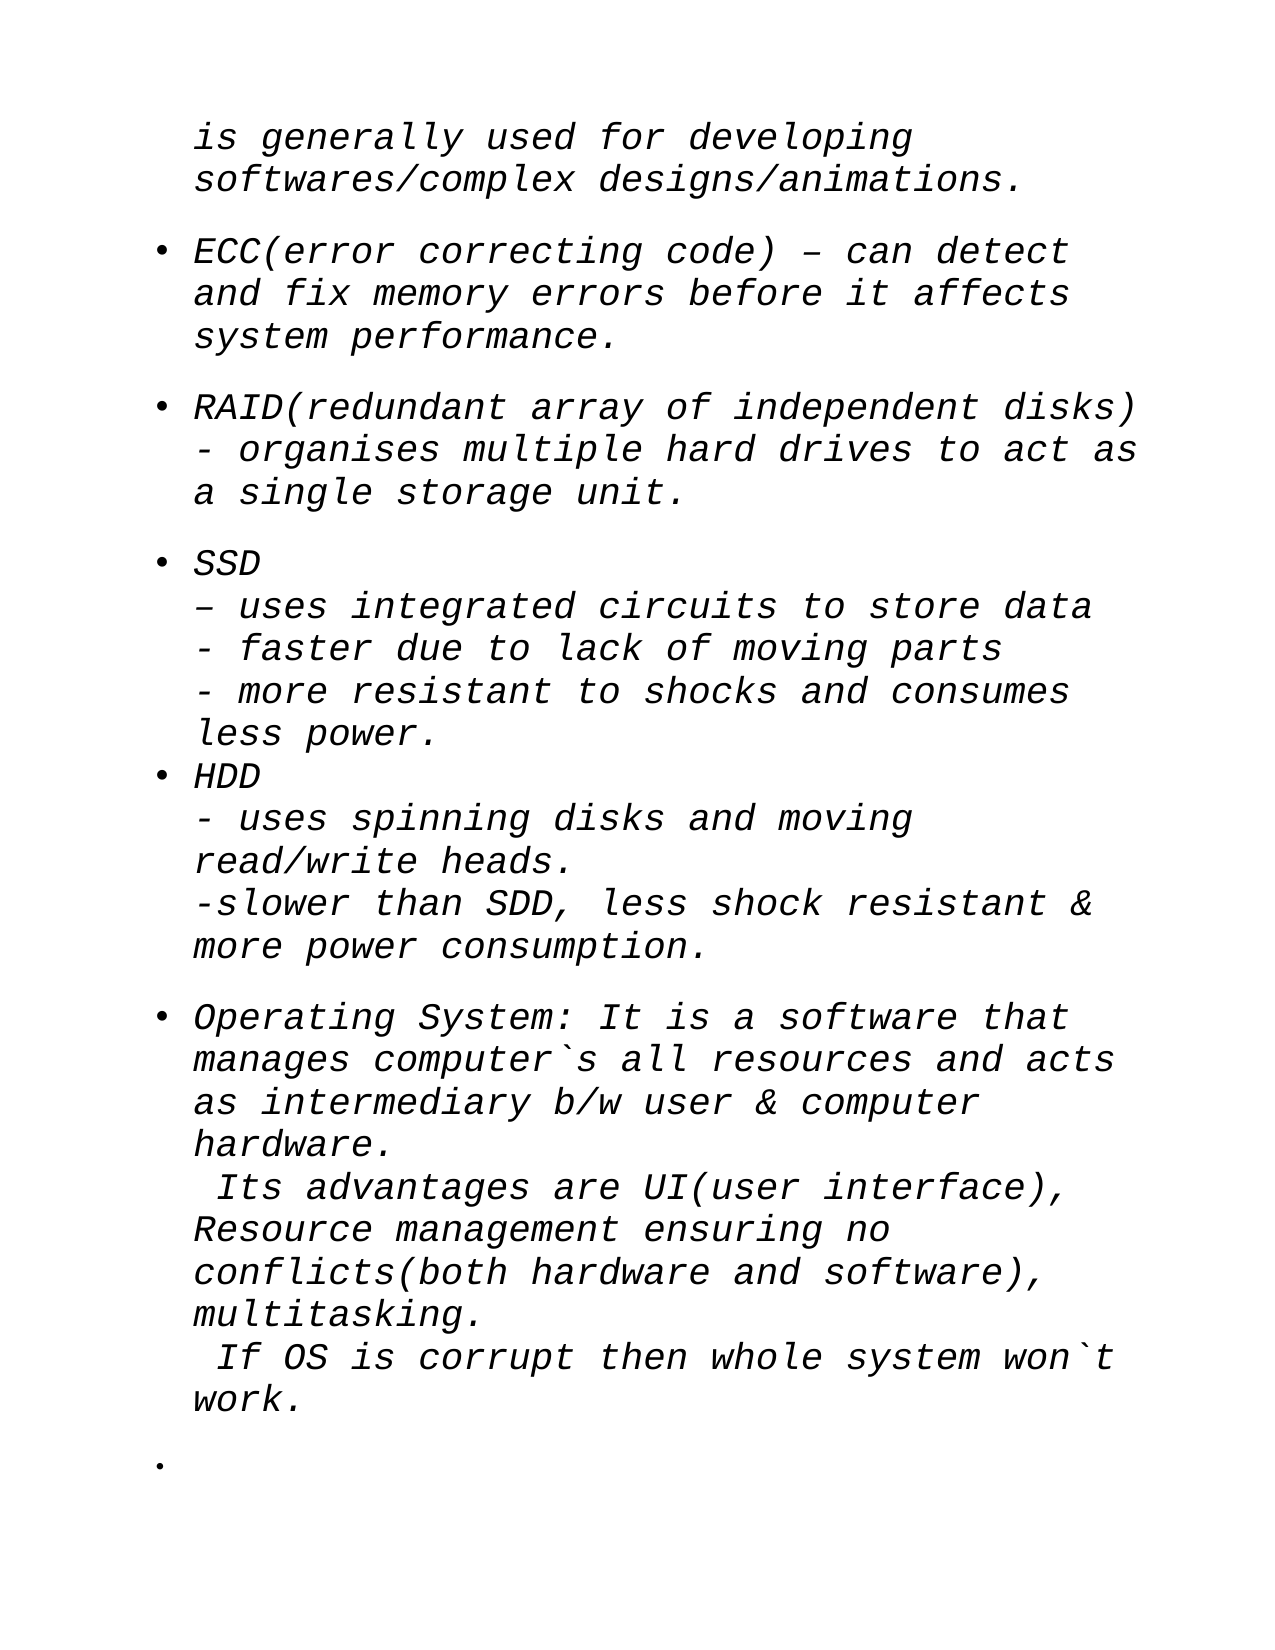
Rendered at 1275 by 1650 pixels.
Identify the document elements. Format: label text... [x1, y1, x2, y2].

list - more resistant to shocks and consumes less power. [156, 672, 1157, 757]
list Its advantages are UI(user interface), Resource management ensuring no conflicts(both hardware and software), multitasking. [156, 1168, 1157, 1338]
list SSD [156, 544, 1157, 587]
list - uses spinning disks and moving read/write heads. [156, 799, 1157, 884]
list -slower than SDD, less shock resistant & more power consumption. [156, 884, 1157, 969]
list is generally used for developing softwares/complex designs/animations. [156, 118, 1157, 203]
list - faster due to lack of moving parts [156, 629, 1157, 672]
list – uses integrated circuits to store data [156, 587, 1157, 629]
list RAID(redundant array of independent disks) - organises multiple hard drives to act as a single storage unit. [156, 388, 1157, 516]
list HDD [156, 757, 1157, 799]
list ECC(error correcting code) – can detect and fix memory errors before it affects system performance. [156, 232, 1157, 359]
list Operating System: It is a software that manages computer`s all resources and acts as intermediary b/w user & computer hardware. [156, 998, 1157, 1168]
list If OS is corrupt then whole system won`t work. [156, 1338, 1157, 1423]
